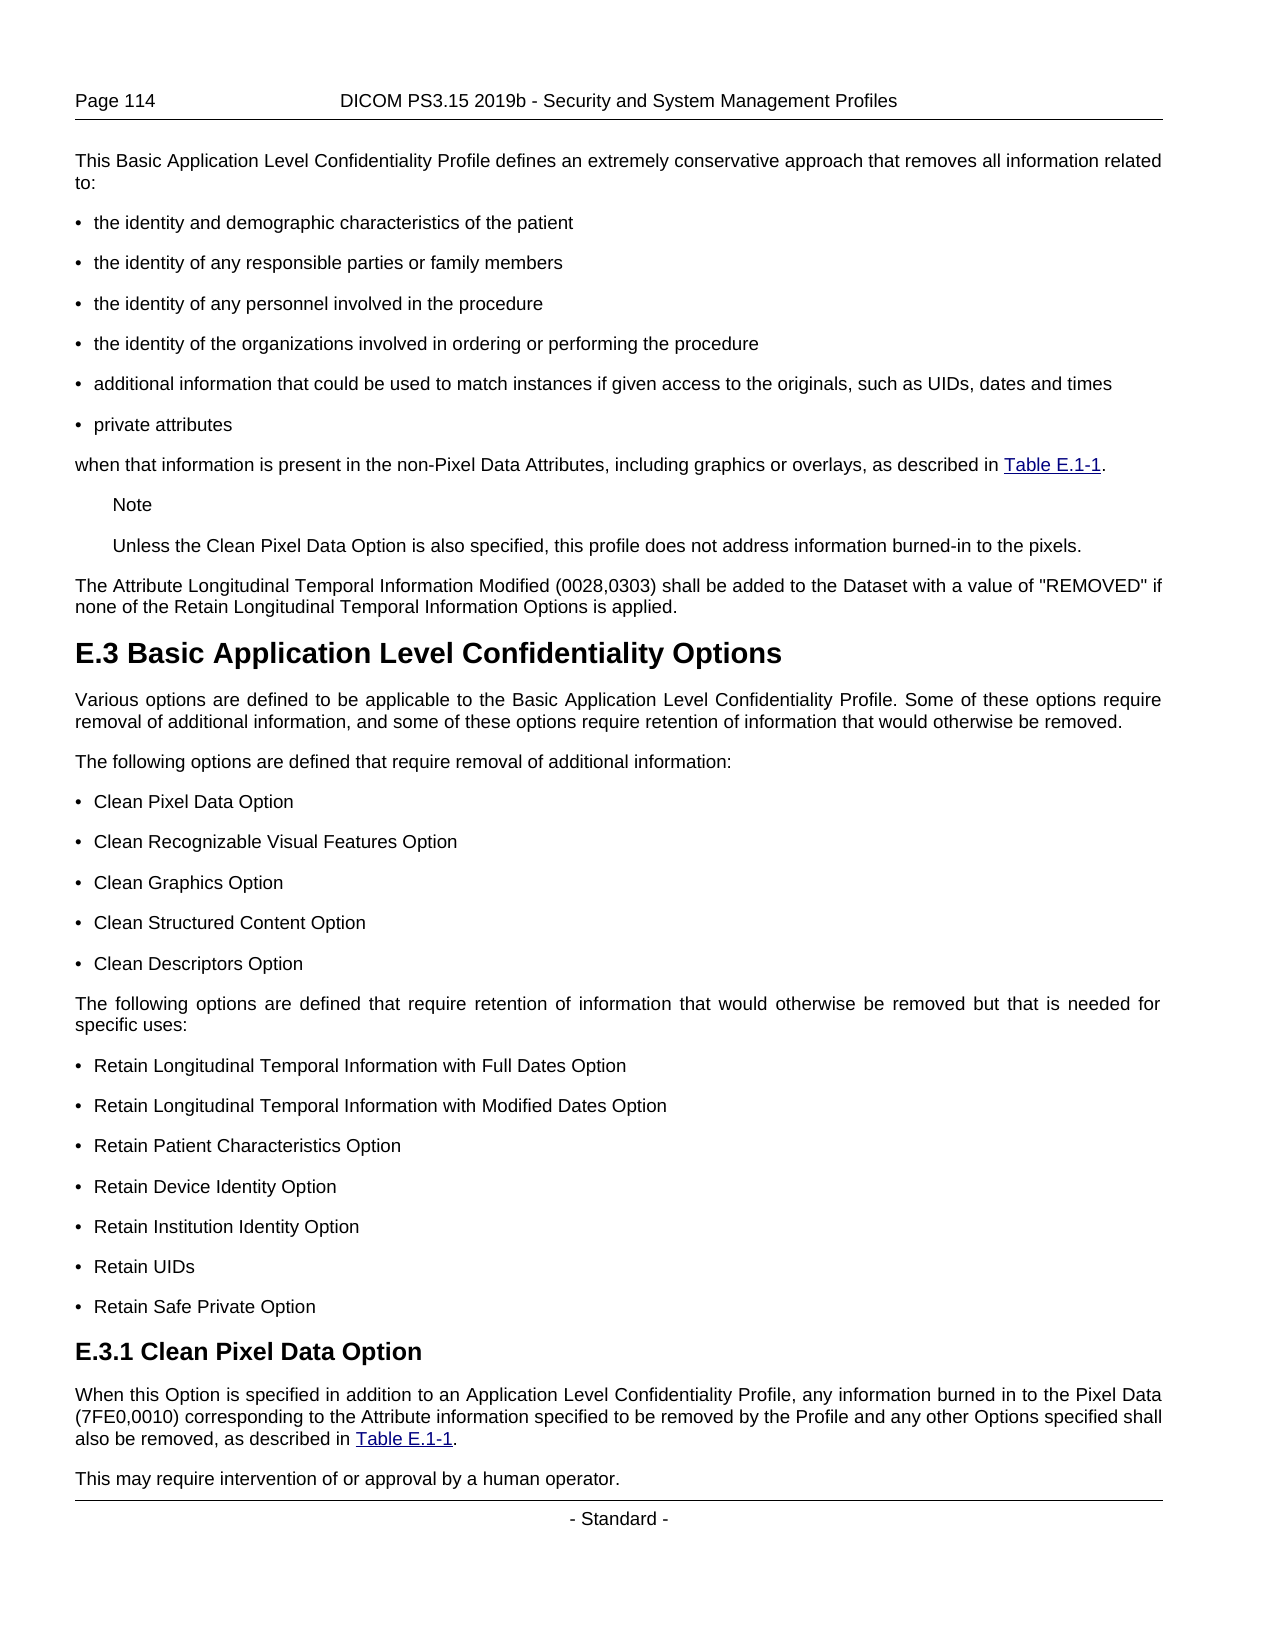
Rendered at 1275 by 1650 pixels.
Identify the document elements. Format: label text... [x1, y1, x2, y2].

text • Retain Device Identity Option [75, 1175, 1162, 1197]
text • Retain Longitudinal Temporal Information with Full Dates Option [75, 1054, 1162, 1076]
text E.3 Basic Application Level Confidentiality Options [75, 637, 1162, 670]
text • Retain UIDs [75, 1256, 1162, 1278]
text When this Option is specified in addition to an Application Level Confidentiality Profile, any information burned in to the Pixel Data (7FE0,0010) corresponding to the Attribute information specified to be removed by the Profile and any other Options specified shall also be removed, as described in Table E.1-1. [75, 1384, 1162, 1449]
text • the identity of the organizations involved in ordering or performing the procedure [75, 333, 1162, 354]
text Unless the Clean Pixel Data Option is also specified, this profile does not address information burned-in to the pixels. [112, 534, 1125, 556]
text • Clean Structured Content Option [75, 912, 1162, 933]
text • private attributes [75, 413, 1162, 435]
text • Retain Longitudinal Temporal Information with Modified Dates Option [75, 1095, 1162, 1116]
text This Basic Application Level Confidentiality Profile defines an extremely conservative approach that removes all information related to: [75, 150, 1162, 193]
text • Retain Institution Identity Option [75, 1216, 1162, 1237]
text • the identity of any personnel involved in the procedure [75, 292, 1162, 314]
text • Retain Safe Private Option [75, 1296, 1162, 1318]
text • Retain Patient Characteristics Option [75, 1135, 1162, 1157]
text • Clean Pixel Data Option [75, 791, 1162, 813]
text • the identity of any responsible parties or family members [75, 252, 1162, 274]
text E.3.1 Clean Pixel Data Option [75, 1337, 1162, 1365]
text • the identity and demographic characteristics of the patient [75, 212, 1162, 233]
text • Clean Graphics Option [75, 872, 1162, 893]
text Note [112, 494, 1125, 516]
text when that information is present in the non-Pixel Data Attributes, including graphics or overlays, as described in Table E.1-1. [75, 454, 1162, 475]
text The Attribute Longitudinal Temporal Information Modified (0028,0303) shall be added to the Dataset with a value of "REMOVED" if none of the Retain Longitudinal Temporal Information Options is applied. [75, 575, 1162, 618]
text This may require intervention of or approval by a human operator. [75, 1468, 1162, 1489]
text The following options are defined that require retention of information that would otherwise be removed but that is needed for specific uses: [75, 993, 1162, 1036]
text • Clean Recognizable Visual Features Option [75, 831, 1162, 853]
text Various options are defined to be applicable to the Basic Application Level Confidentiality Profile. Some of these options require removal of additional information, and some of these options require retention of information that would otherwise be removed. [75, 689, 1162, 732]
text • Clean Descriptors Option [75, 952, 1162, 974]
text • additional information that could be used to match instances if given access to the originals, such as UIDs, dates and times [75, 373, 1162, 395]
text The following options are defined that require removal of additional information: [75, 751, 1162, 772]
